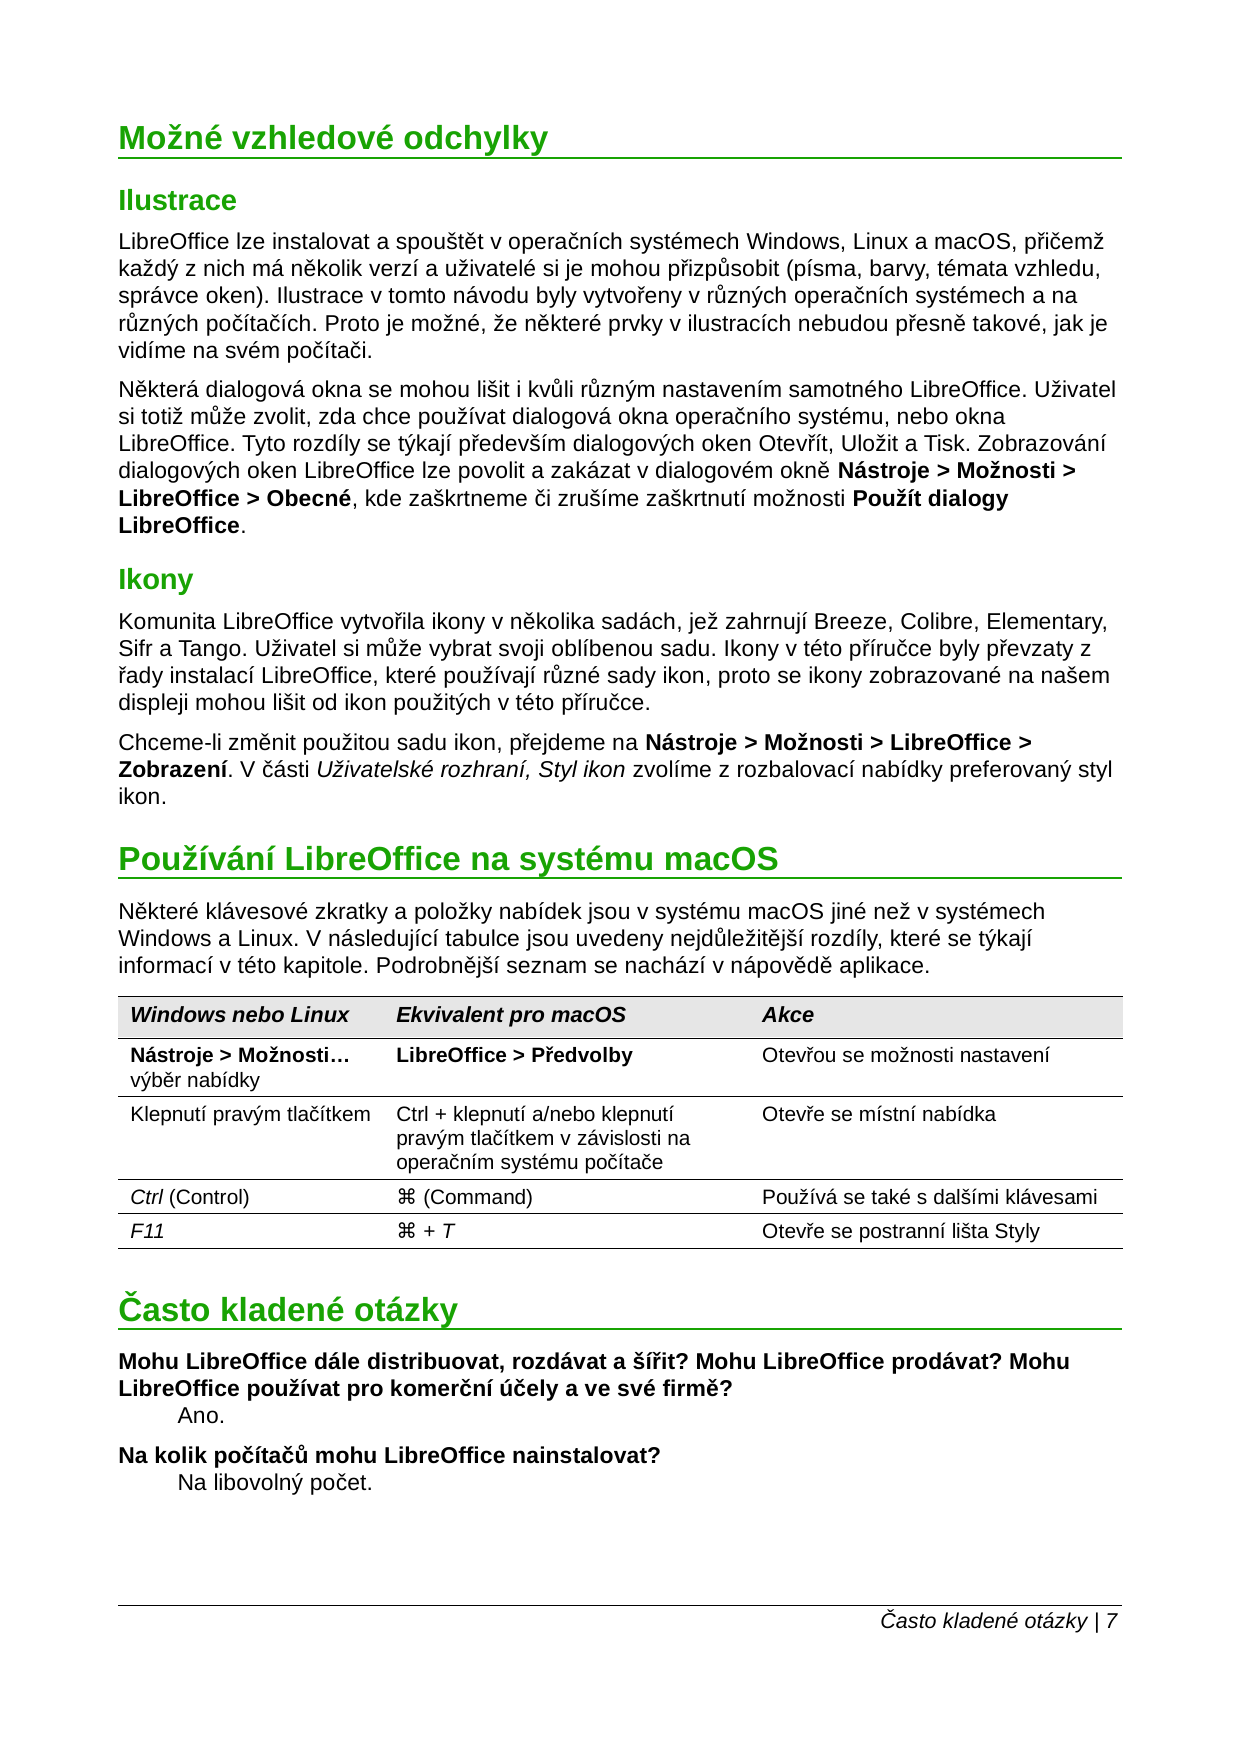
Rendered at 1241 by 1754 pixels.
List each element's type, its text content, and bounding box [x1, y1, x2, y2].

text Mohu LibreOffice dále distribuovat, rozdávat a šířit? Mohu LibreOffice prodávat? Mohu LibreOffice používat pro komerční účely a ve své firmě? [118, 1348, 1122, 1402]
table_cell ⌘ (Command) [384, 1180, 750, 1213]
text LibreOffice lze instalovat a spouštět v operačních systémech Windows, Linux a macOS, přičemž každý z nich má několik verzí a uživatelé si je mohou přizpůsobit (písma, barvy, témata vzhledu, správce oken). Ilustrace v tomto návodu byly vytvořeny v různých operačních systémech a na různých počítačích. Proto je možné, že některé prvky v ilustracích nebudou přesně takové, jak je vidíme na svém počítači. [118, 228, 1122, 363]
table_cell Nástroje > Možnosti… výběr nabídky [118, 1039, 384, 1096]
text Některé klávesové zkratky a položky nabídek jsou v systému macOS jiné než v systémech Windows a Linux. V následující tabulce jsou uvedeny nejdůležitější rozdíly, které se týkají informací v této kapitole. Podrobnější seznam se nachází v nápovědě aplikace. [118, 897, 1122, 978]
table_cell LibreOffice > Předvolby [384, 1039, 750, 1096]
text Některá dialogová okna se mohou lišit i kvůli různým nastavením samotného LibreOffice. Uživatel si totiž může zvolit, zda chce používat dialogová okna operačního systému, nebo okna LibreOffice. Tyto rozdíly se týkají především dialogových oken Otevřít, Uložit a Tisk. Zobrazování dialogových oken LibreOffice lze povolit a zakázat v dialogovém okně Nástroje > Možnosti > LibreOffice > Obecné, kde zaškrtneme či zrušíme zaškrtnutí možnosti Použít dialogy LibreOffice. [118, 376, 1122, 538]
table_cell Používá se také s dalšími klávesami [750, 1180, 1123, 1213]
text Na libovolný počet. [177, 1468, 1122, 1496]
table_cell Otevře se místní nabídka [750, 1097, 1123, 1179]
table_cell Otevře se postranní lišta Styly [750, 1214, 1123, 1248]
text Na kolik počítačů mohu LibreOffice nainstalovat? [118, 1441, 1122, 1468]
table_header Windows nebo Linux [118, 997, 384, 1037]
subtitle Ikony [118, 562, 1122, 595]
subtitle Ilustrace [118, 182, 1122, 216]
subtitle Často kladené otázky [118, 1289, 1122, 1328]
table_header Ekvivalent pro macOS [384, 997, 750, 1037]
table_cell Klepnutí pravým tlačítkem [118, 1097, 384, 1179]
text Chceme-li změnit použitou sadu ikon, přejdeme na Nástroje > Možnosti > LibreOffice > Zobrazení. V části Uživatelské rozhraní, Styl ikon zvolíme z rozbalovací nabídky preferovaný styl ikon. [118, 728, 1122, 809]
text Ano. [177, 1402, 1122, 1429]
table_header Akce [750, 997, 1123, 1037]
subtitle Možné vzhledové odchylky [118, 118, 1122, 157]
subtitle Používání LibreOffice na systému macOS [118, 839, 1122, 877]
table_cell Otevřou se možnosti nastavení [750, 1039, 1123, 1096]
text Komunita LibreOffice vytvořila ikony v několika sadách, jež zahrnují Breeze, Colibre, Elementary, Sifr a Tango. Uživatel si může vybrat svoji oblíbenou sadu. Ikony v této příručce byly převzaty z řady instalací LibreOffice, které používají různé sady ikon, proto se ikony zobrazované na našem displeji mohou lišit od ikon použitých v této příručce. [118, 607, 1122, 715]
table_cell ⌘ + T [384, 1214, 750, 1248]
table_cell F11 [118, 1214, 384, 1248]
table_cell Ctrl + klepnutí a/nebo klepnutí pravým tlačítkem v závislosti na operačním systému počítače [384, 1097, 750, 1179]
table_cell Ctrl (Control) [118, 1180, 384, 1213]
